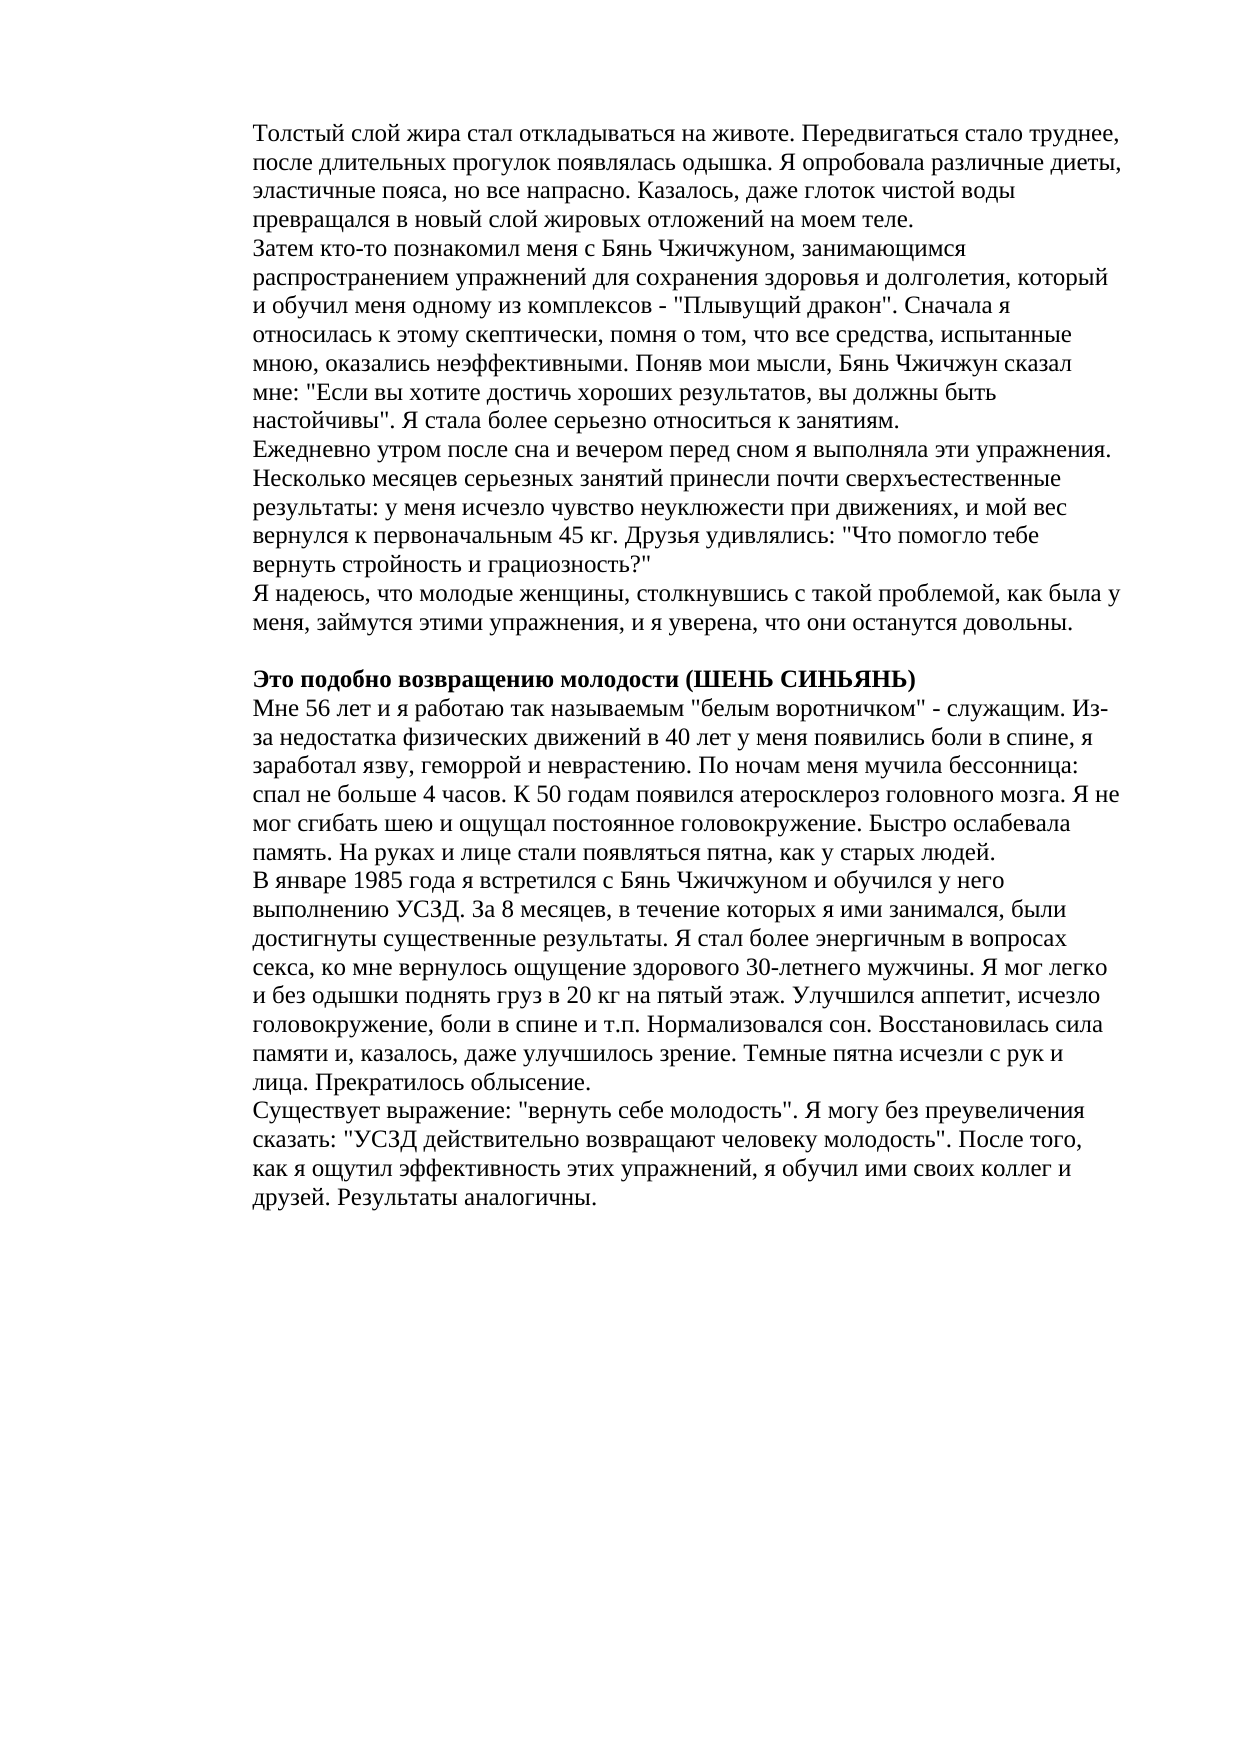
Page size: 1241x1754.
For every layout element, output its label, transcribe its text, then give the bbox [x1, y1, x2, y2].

text Толстый слой жира стал откладываться на животе. Передвигаться стало труднее, после длительных прогулок появлялась одышка. Я опробовала различные диеты, эластичные пояса, но все напрасно. Казалось, даже глоток чистой воды превращался в новый слой жировых отложений на моем теле. Затем кто-то познакомил меня с Бянь Чжичжуном, занимающимся распространением упражнений для сохранения здоровья и долголетия, который и обучил меня одному из комплексов - "Плывущий дракон". Сначала я относилась к этому скептически, помня о том, что все средства, испытанные мною, оказались неэффективными. Поняв мои мысли, Бянь Чжичжун сказал мне: "Если вы хотите достичь хороших результатов, вы должны быть настойчивы". Я стала более серьезно относиться к занятиям. Ежедневно утром после сна и вечером перед сном я выполняла эти упражнения. Несколько месяцев серьезных занятий принесли почти сверхъестественные результаты: у меня исчезло чувство неуклюжести при движениях, и мой вес вернулся к первоначальным 45 кг. Друзья удивлялись: "Что помогло тебе вернуть стройность и грациозность?" Я надеюсь, что молодые женщины, столкнувшись с такой проблемой, как была у меня, займутся этими упражнения, и я уверена, что они останутся довольны. Это подобно возвращению молодости (ШЕНЬ СИНЬЯНЬ) Мне 56 лет и я работаю так называемым "белым воротничком" - служащим. Из-за недостатка физических движений в 40 лет у меня появились боли в спине, я заработал язву, геморрой и неврастению. По ночам меня мучила бессонница: спал не больше 4 часов. К 50 годам появился атеросклероз головного мозга. Я не мог сгибать шею и ощущал постоянное головокружение. Быстро ослабевала память. На руках и лице стали появляться пятна, как у старых людей. В январе 1985 года я встретился с Бянь Чжичжуном и обучился у него выполнению УСЗД. За 8 месяцев, в течение которых я ими занимался, были достигнуты существенные результаты. Я стал более энергичным в вопросах секса, ко мне вернулось ощущение здорового 30-летнего мужчины. Я мог легко и без одышки поднять груз в 20 кг на пятый этаж. Улучшился аппетит, исчезло головокружение, боли в спине и т.п. Нормализовался сон. Восстановилась сила памяти и, казалось, даже улучшилось зрение. Темные пятна исчезли с рук и лица. Прекратилось облысение. Существует выражение: "вернуть себе молодость". Я могу без преувеличения сказать: "УСЗД действительно возвращают человеку молодость". После того, как я ощутил эффективность этих упражнений, я обучил ими своих коллег и друзей. Результаты аналогичны. [252, 118, 1122, 1211]
